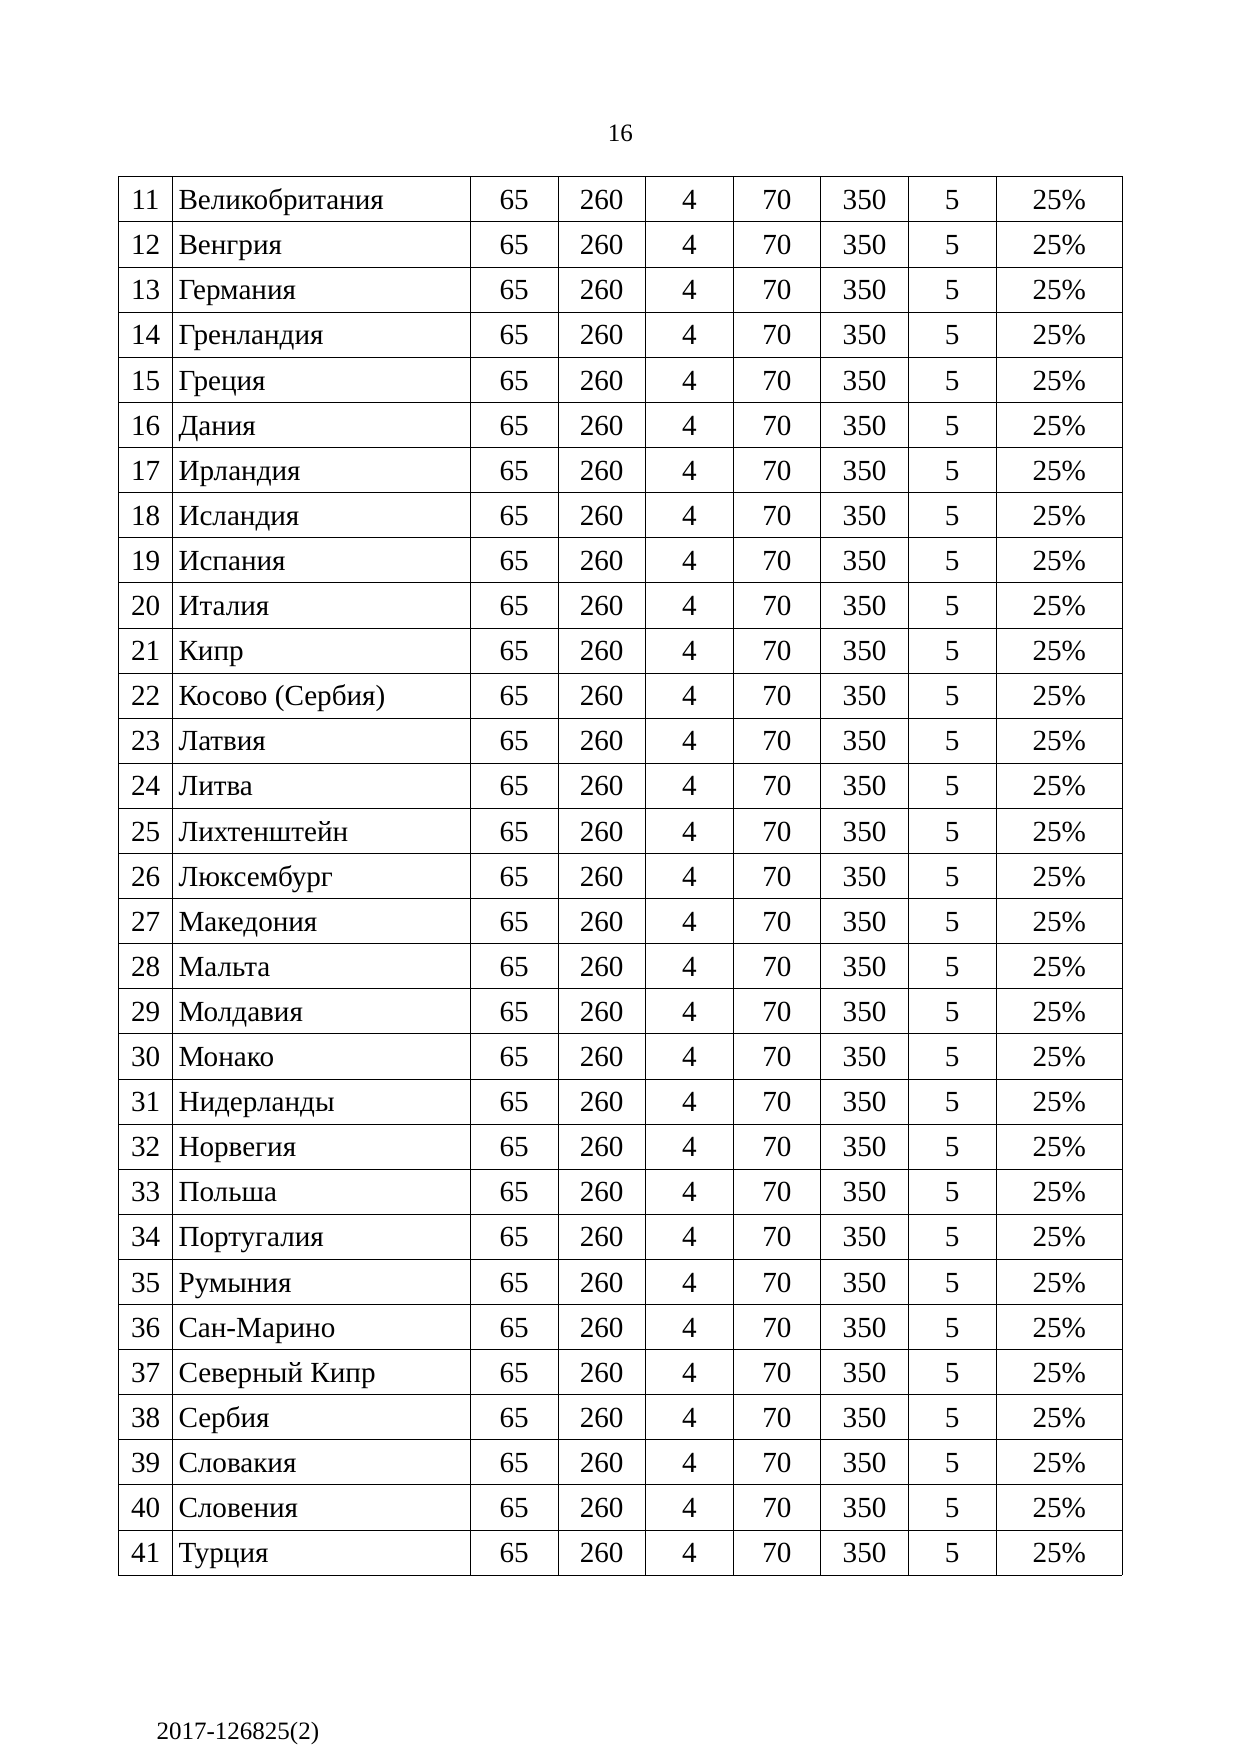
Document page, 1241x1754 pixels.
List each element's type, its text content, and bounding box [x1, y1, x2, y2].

table_cell 70 [734, 1170, 820, 1214]
table_cell 4 [646, 1350, 733, 1394]
table_cell 260 [559, 1350, 645, 1394]
table_cell 350 [821, 944, 908, 988]
table_cell 5 [909, 1034, 996, 1078]
table_cell 70 [734, 1305, 820, 1349]
table_cell 4 [646, 583, 733, 627]
table_cell 25% [997, 1531, 1122, 1574]
table_cell 260 [559, 719, 645, 763]
table_cell 260 [559, 268, 645, 312]
table_cell Косово (Сербия) [173, 674, 470, 718]
table_cell Польша [173, 1170, 470, 1214]
table_cell 25% [997, 674, 1122, 718]
table_cell 65 [471, 1034, 558, 1078]
table_cell 260 [559, 944, 645, 988]
table_cell 25% [997, 358, 1122, 402]
table_cell 260 [559, 1305, 645, 1349]
table_cell 25% [997, 1125, 1122, 1169]
table_cell 20 [119, 583, 172, 627]
table_cell 260 [559, 313, 645, 357]
table_cell 39 [119, 1440, 172, 1484]
table_cell 4 [646, 1170, 733, 1214]
table_cell 5 [909, 1125, 996, 1169]
table_cell 65 [471, 1215, 558, 1259]
table_cell 4 [646, 448, 733, 492]
table_cell 5 [909, 629, 996, 672]
table_cell 260 [559, 1034, 645, 1078]
table_cell 11 [119, 177, 172, 221]
table_cell 25% [997, 1170, 1122, 1214]
table_cell 70 [734, 403, 820, 447]
table_cell 4 [646, 313, 733, 357]
table_cell 70 [734, 989, 820, 1033]
table_cell 5 [909, 1305, 996, 1349]
table_cell 65 [471, 538, 558, 582]
table_cell 350 [821, 1170, 908, 1214]
table_cell 70 [734, 674, 820, 718]
table_cell 25% [997, 989, 1122, 1033]
table_cell 65 [471, 1440, 558, 1484]
table_cell 260 [559, 493, 645, 537]
table_cell 350 [821, 629, 908, 672]
table_cell 4 [646, 989, 733, 1033]
table_cell 15 [119, 358, 172, 402]
table_cell Мальта [173, 944, 470, 988]
table_cell 16 [119, 403, 172, 447]
table_cell 25% [997, 268, 1122, 312]
table_cell Германия [173, 268, 470, 312]
table_cell Сан-Марино [173, 1305, 470, 1349]
table_cell 65 [471, 854, 558, 898]
table_cell 32 [119, 1125, 172, 1169]
table_cell 25% [997, 1395, 1122, 1439]
table_cell 350 [821, 1485, 908, 1529]
table_cell 65 [471, 1125, 558, 1169]
table_cell 65 [471, 674, 558, 718]
table_cell 350 [821, 268, 908, 312]
table_cell 33 [119, 1170, 172, 1214]
table_cell Македония [173, 899, 470, 943]
table_cell 350 [821, 1350, 908, 1394]
table_cell 350 [821, 177, 908, 221]
table_cell 260 [559, 1260, 645, 1304]
table_cell 4 [646, 1260, 733, 1304]
table_cell Лихтенштейн [173, 809, 470, 853]
table_cell 70 [734, 764, 820, 808]
table_cell 5 [909, 1215, 996, 1259]
table_cell 4 [646, 854, 733, 898]
table_cell 5 [909, 493, 996, 537]
table_cell 65 [471, 403, 558, 447]
table_cell Венгрия [173, 222, 470, 267]
table_cell 260 [559, 899, 645, 943]
table_cell 65 [471, 268, 558, 312]
table_cell 17 [119, 448, 172, 492]
table_cell Норвегия [173, 1125, 470, 1169]
table_cell 5 [909, 674, 996, 718]
table_cell 25% [997, 538, 1122, 582]
table_cell 260 [559, 1485, 645, 1529]
table_cell 37 [119, 1350, 172, 1394]
table_cell 14 [119, 313, 172, 357]
table_cell 4 [646, 1034, 733, 1078]
table_cell Нидерланды [173, 1080, 470, 1123]
table_cell 350 [821, 1260, 908, 1304]
table_cell Латвия [173, 719, 470, 763]
table_cell 25% [997, 1034, 1122, 1078]
table_cell 4 [646, 629, 733, 672]
table_cell 5 [909, 1395, 996, 1439]
table_cell 4 [646, 1485, 733, 1529]
table_cell 25% [997, 1485, 1122, 1529]
table_cell 4 [646, 1080, 733, 1123]
table_cell 70 [734, 854, 820, 898]
table_cell 70 [734, 1440, 820, 1484]
table_cell Португалия [173, 1215, 470, 1259]
table_cell 65 [471, 899, 558, 943]
table_cell 5 [909, 854, 996, 898]
table_cell 65 [471, 222, 558, 267]
table_cell 5 [909, 583, 996, 627]
table_cell 350 [821, 1080, 908, 1123]
table_cell 260 [559, 538, 645, 582]
table_cell 30 [119, 1034, 172, 1078]
table_cell 4 [646, 764, 733, 808]
table_cell 38 [119, 1395, 172, 1439]
table_cell 350 [821, 809, 908, 853]
table_cell 350 [821, 719, 908, 763]
table_cell 23 [119, 719, 172, 763]
table_cell 260 [559, 1215, 645, 1259]
table_cell 4 [646, 358, 733, 402]
table_cell 70 [734, 177, 820, 221]
table_cell 65 [471, 1260, 558, 1304]
table_cell 4 [646, 1305, 733, 1349]
table_cell 65 [471, 629, 558, 672]
table_cell 5 [909, 1350, 996, 1394]
table_cell 65 [471, 1305, 558, 1349]
table_cell 260 [559, 448, 645, 492]
table_cell 65 [471, 583, 558, 627]
table_cell Сербия [173, 1395, 470, 1439]
table_cell 5 [909, 809, 996, 853]
table_cell 260 [559, 583, 645, 627]
table_cell 13 [119, 268, 172, 312]
table_cell 260 [559, 1395, 645, 1439]
table_cell 350 [821, 403, 908, 447]
table_cell 350 [821, 493, 908, 537]
table_cell 65 [471, 177, 558, 221]
table_cell Дания [173, 403, 470, 447]
table_cell 5 [909, 764, 996, 808]
table_cell 5 [909, 1170, 996, 1214]
table_cell 70 [734, 358, 820, 402]
table_cell Исландия [173, 493, 470, 537]
table_cell 260 [559, 1080, 645, 1123]
table_cell 27 [119, 899, 172, 943]
table_cell 70 [734, 1125, 820, 1169]
table_cell 24 [119, 764, 172, 808]
table_cell 5 [909, 403, 996, 447]
table_cell 41 [119, 1531, 172, 1574]
table_cell 5 [909, 538, 996, 582]
table_cell 65 [471, 1350, 558, 1394]
table_cell 25% [997, 583, 1122, 627]
table_cell Молдавия [173, 989, 470, 1033]
table_cell 4 [646, 1125, 733, 1169]
table_cell 25% [997, 629, 1122, 672]
table_cell Ирландия [173, 448, 470, 492]
table_cell 25% [997, 177, 1122, 221]
table_cell 260 [559, 222, 645, 267]
table_cell 65 [471, 1170, 558, 1214]
table_cell 12 [119, 222, 172, 267]
table_cell 5 [909, 222, 996, 267]
table_cell Италия [173, 583, 470, 627]
table_cell 70 [734, 1395, 820, 1439]
table_cell 4 [646, 719, 733, 763]
table_cell 19 [119, 538, 172, 582]
table_cell 5 [909, 177, 996, 221]
table_cell 65 [471, 989, 558, 1033]
table_cell 5 [909, 944, 996, 988]
table_cell 350 [821, 538, 908, 582]
table_cell 65 [471, 719, 558, 763]
table_cell Великобритания [173, 177, 470, 221]
table_cell 70 [734, 538, 820, 582]
table_cell 65 [471, 358, 558, 402]
table_cell 65 [471, 1395, 558, 1439]
table_cell Словакия [173, 1440, 470, 1484]
table_cell 70 [734, 313, 820, 357]
table_cell 25% [997, 944, 1122, 988]
table_cell 4 [646, 944, 733, 988]
table_cell 65 [471, 1531, 558, 1574]
table_cell 25% [997, 403, 1122, 447]
table_cell 4 [646, 1531, 733, 1574]
table_cell 18 [119, 493, 172, 537]
table_cell 5 [909, 1260, 996, 1304]
table_cell Испания [173, 538, 470, 582]
table_cell 31 [119, 1080, 172, 1123]
table_cell 70 [734, 583, 820, 627]
table_cell 350 [821, 899, 908, 943]
table_cell 5 [909, 268, 996, 312]
table_cell 70 [734, 1350, 820, 1394]
table_cell 260 [559, 403, 645, 447]
table_cell 350 [821, 1440, 908, 1484]
table_cell 70 [734, 448, 820, 492]
table_cell 260 [559, 764, 645, 808]
table_cell 70 [734, 629, 820, 672]
table_cell 22 [119, 674, 172, 718]
table_cell 25% [997, 1215, 1122, 1259]
table_cell 25% [997, 493, 1122, 537]
table_cell 5 [909, 448, 996, 492]
table_cell 70 [734, 1531, 820, 1574]
table_cell 350 [821, 764, 908, 808]
table_cell 4 [646, 899, 733, 943]
table_cell 5 [909, 1531, 996, 1574]
table_cell 25% [997, 1350, 1122, 1394]
table_cell 260 [559, 1531, 645, 1574]
table_cell 4 [646, 493, 733, 537]
table_cell 5 [909, 899, 996, 943]
table_cell Люксембург [173, 854, 470, 898]
table_cell Словения [173, 1485, 470, 1529]
table_cell 25% [997, 1080, 1122, 1123]
table_cell Северный Кипр [173, 1350, 470, 1394]
table_cell Монако [173, 1034, 470, 1078]
table_cell 350 [821, 989, 908, 1033]
table_cell 260 [559, 1125, 645, 1169]
table_cell 25% [997, 1440, 1122, 1484]
table_cell 65 [471, 809, 558, 853]
table_cell 260 [559, 1170, 645, 1214]
table_cell 25% [997, 448, 1122, 492]
table_cell 4 [646, 1215, 733, 1259]
table_cell 260 [559, 1440, 645, 1484]
table_cell 5 [909, 1485, 996, 1529]
table_cell 25% [997, 899, 1122, 943]
table_cell 5 [909, 1080, 996, 1123]
table_cell 350 [821, 448, 908, 492]
table_cell 21 [119, 629, 172, 672]
table_cell 5 [909, 1440, 996, 1484]
table_cell 70 [734, 268, 820, 312]
table_cell 26 [119, 854, 172, 898]
table_cell 70 [734, 1260, 820, 1304]
table_cell 70 [734, 944, 820, 988]
table_cell 5 [909, 719, 996, 763]
table_cell 70 [734, 719, 820, 763]
table_cell 350 [821, 313, 908, 357]
table_cell 65 [471, 313, 558, 357]
table_cell 36 [119, 1305, 172, 1349]
table_cell 35 [119, 1260, 172, 1304]
table_cell 40 [119, 1485, 172, 1529]
table_cell 4 [646, 403, 733, 447]
table_cell 350 [821, 358, 908, 402]
table_cell 65 [471, 1080, 558, 1123]
table_cell 25% [997, 719, 1122, 763]
table_cell 4 [646, 674, 733, 718]
table_cell 350 [821, 1531, 908, 1574]
table_cell 65 [471, 944, 558, 988]
table_cell 70 [734, 1034, 820, 1078]
table_cell 65 [471, 1485, 558, 1529]
table_cell 25% [997, 1260, 1122, 1304]
table_cell Кипр [173, 629, 470, 672]
table_cell 350 [821, 854, 908, 898]
table_cell 70 [734, 1215, 820, 1259]
table_cell 4 [646, 177, 733, 221]
table_cell 25 [119, 809, 172, 853]
table_cell 4 [646, 1395, 733, 1439]
table_cell 350 [821, 583, 908, 627]
table_cell 34 [119, 1215, 172, 1259]
table_cell 5 [909, 358, 996, 402]
table_cell Гренландия [173, 313, 470, 357]
table_cell 29 [119, 989, 172, 1033]
table_cell 350 [821, 674, 908, 718]
table_cell 350 [821, 1215, 908, 1259]
table_cell 70 [734, 493, 820, 537]
table_cell 260 [559, 809, 645, 853]
table_cell 4 [646, 1440, 733, 1484]
table_cell 350 [821, 1305, 908, 1349]
table_cell 70 [734, 899, 820, 943]
table_cell 25% [997, 313, 1122, 357]
table_cell 4 [646, 538, 733, 582]
table_cell Литва [173, 764, 470, 808]
table_cell 260 [559, 358, 645, 402]
table_cell 4 [646, 268, 733, 312]
table_cell 28 [119, 944, 172, 988]
table_cell 350 [821, 222, 908, 267]
table_cell 350 [821, 1125, 908, 1169]
table_cell 25% [997, 764, 1122, 808]
table_cell 70 [734, 809, 820, 853]
table_cell 350 [821, 1034, 908, 1078]
table_cell Турция [173, 1531, 470, 1574]
table_cell 5 [909, 989, 996, 1033]
table_cell 70 [734, 1485, 820, 1529]
table_cell 65 [471, 448, 558, 492]
table_cell 4 [646, 222, 733, 267]
table_cell 25% [997, 854, 1122, 898]
table_cell 260 [559, 854, 645, 898]
table_cell 70 [734, 222, 820, 267]
table_cell Греция [173, 358, 470, 402]
table_cell 260 [559, 629, 645, 672]
table_cell 25% [997, 809, 1122, 853]
table_cell 70 [734, 1080, 820, 1123]
table_cell 260 [559, 674, 645, 718]
table_cell 65 [471, 493, 558, 537]
table_cell 260 [559, 177, 645, 221]
table_cell Румыния [173, 1260, 470, 1304]
table_cell 260 [559, 989, 645, 1033]
table_cell 4 [646, 809, 733, 853]
table_cell 350 [821, 1395, 908, 1439]
table_cell 5 [909, 313, 996, 357]
table_cell 25% [997, 1305, 1122, 1349]
table_cell 25% [997, 222, 1122, 267]
table_cell 65 [471, 764, 558, 808]
